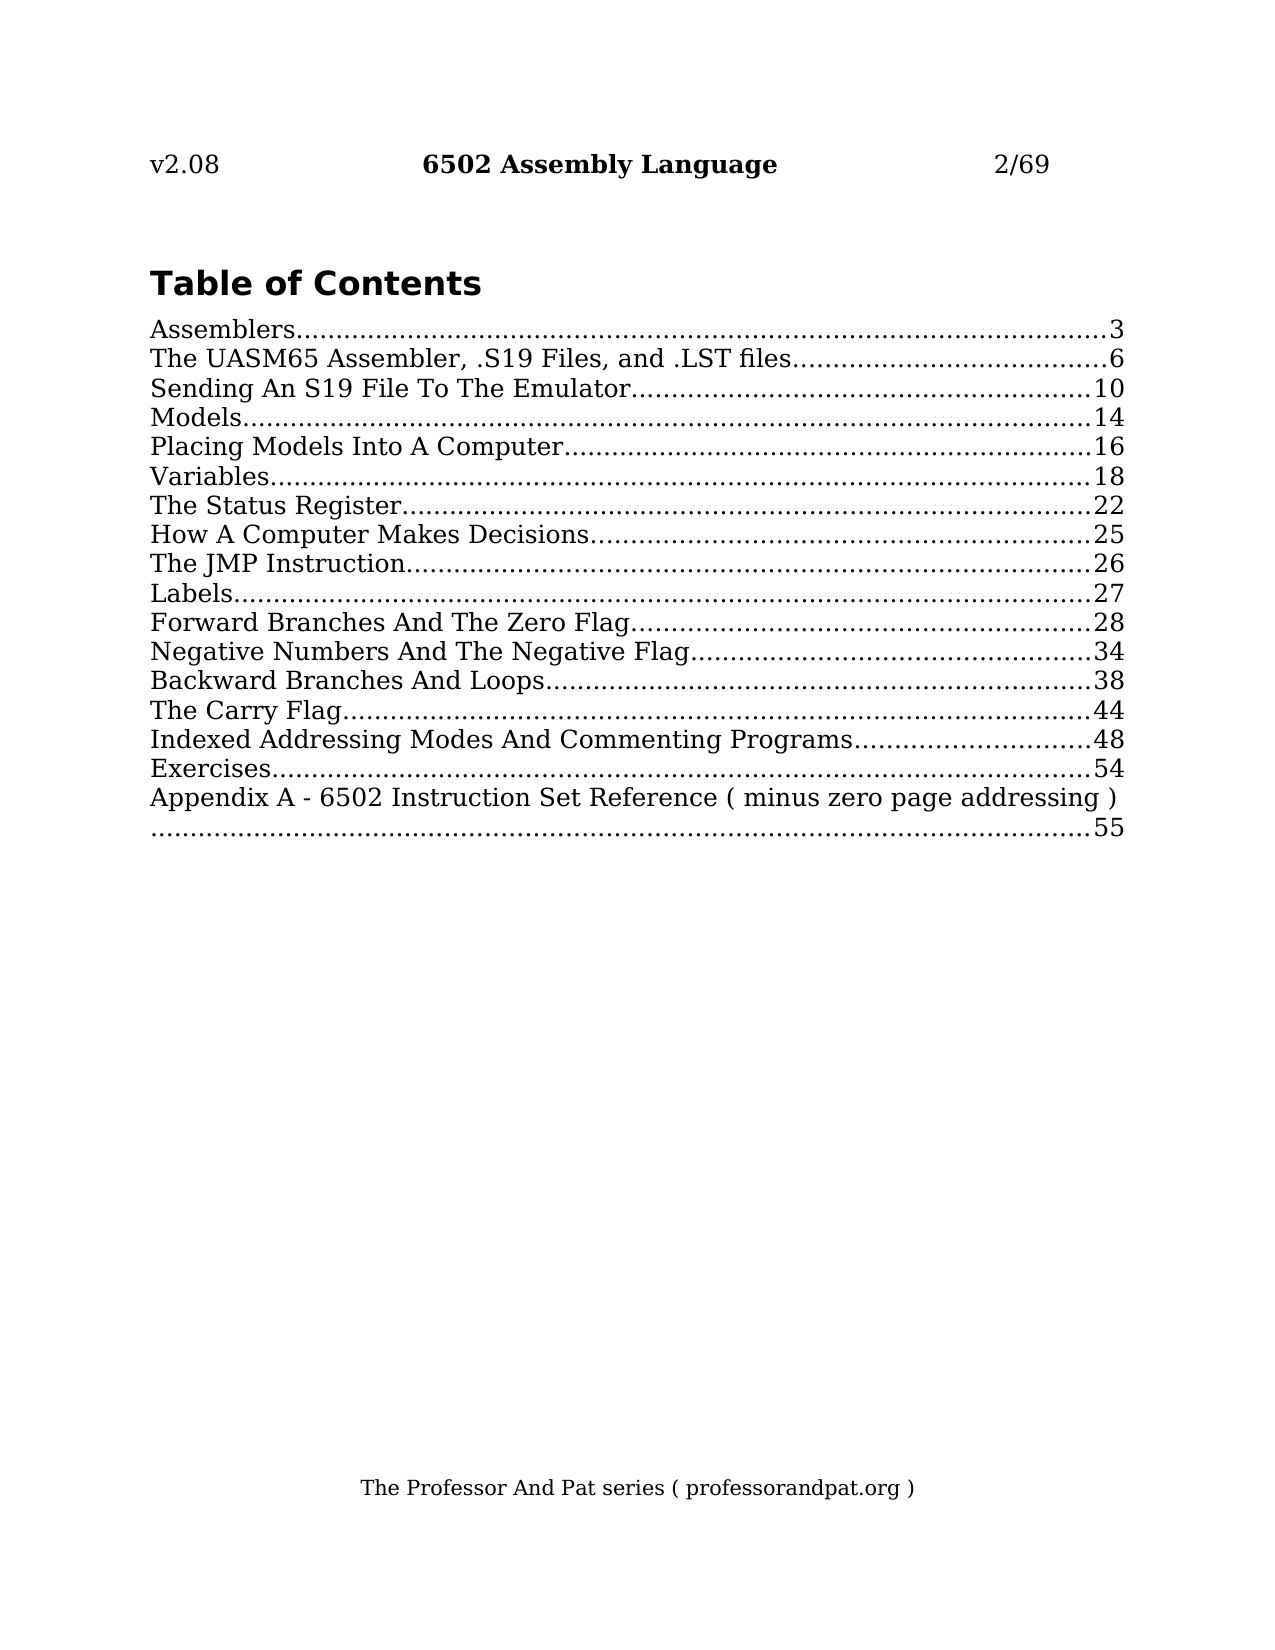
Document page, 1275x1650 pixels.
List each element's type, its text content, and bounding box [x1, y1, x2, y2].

text The UASM65 Assembler, .S19 Files, and .LST files 6 [150, 344, 1125, 374]
text Indexed Addressing Modes And Commenting Programs 48 [150, 725, 1125, 754]
text Placing Models Into A Computer 16 [150, 432, 1125, 462]
subtitle Table of Contents [150, 264, 1125, 303]
text The JMP Instruction 26 [150, 549, 1125, 579]
text Forward Branches And The Zero Flag 28 [150, 608, 1125, 637]
text Backward Branches And Loops 38 [150, 667, 1125, 696]
text The Carry Flag 44 [150, 696, 1125, 725]
text The Status Register 22 [150, 491, 1125, 520]
text How A Computer Makes Decisions 25 [150, 520, 1125, 549]
text Assemblers 3 [150, 315, 1125, 344]
text Variables 18 [150, 462, 1125, 491]
text Models 14 [150, 403, 1125, 432]
text Exercises 54 [150, 754, 1125, 784]
text Appendix A - 6502 Instruction Set Reference ( minus zero page addressing ) 55 [150, 784, 1125, 842]
text Labels 27 [150, 579, 1125, 608]
text Negative Numbers And The Negative Flag 34 [150, 637, 1125, 667]
text Sending An S19 File To The Emulator 10 [150, 374, 1125, 403]
